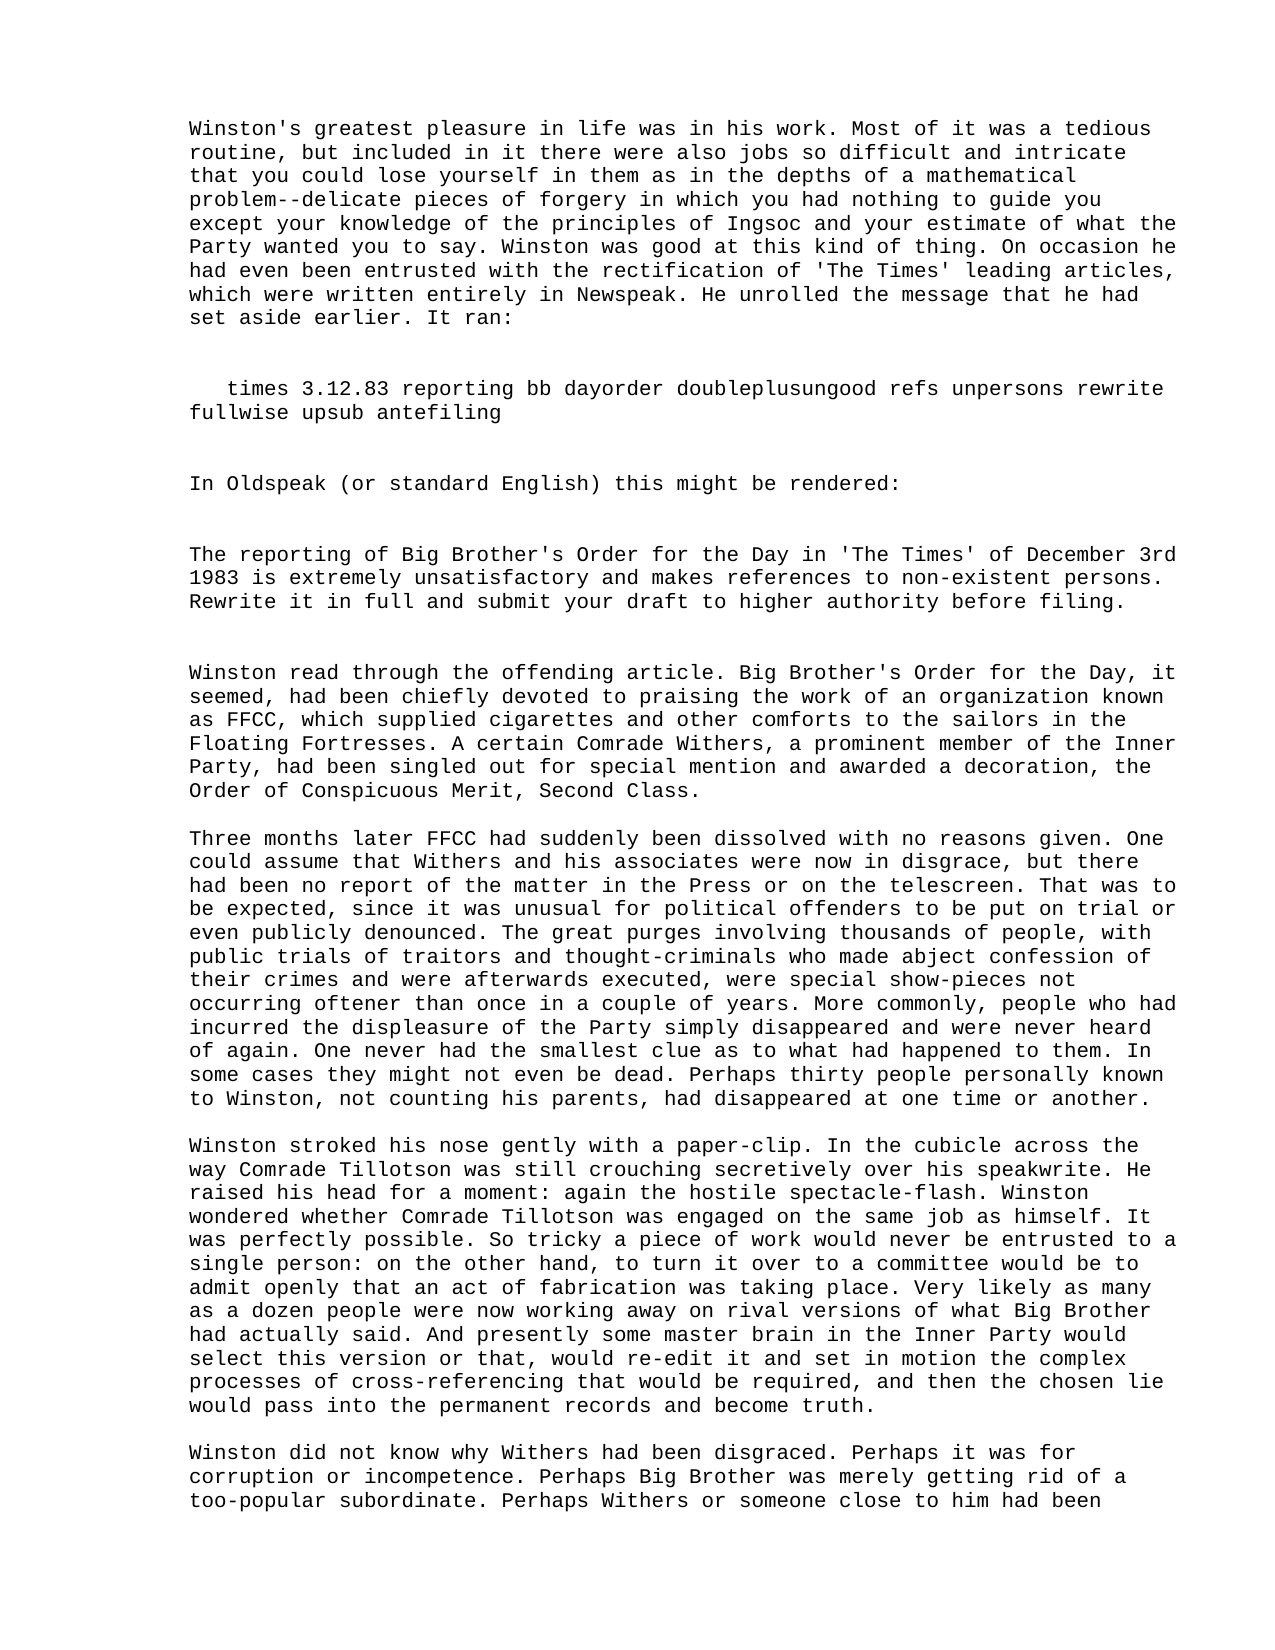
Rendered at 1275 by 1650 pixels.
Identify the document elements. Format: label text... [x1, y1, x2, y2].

text Winston's greatest pleasure in life was in his work. Most of it was a tedious routine, but included in it there were also jobs so difficult and intricate that you could lose yourself in them as in the depths of a mathematical problem--delicate pieces of forgery in which you had nothing to guide you except your knowledge of the principles of Ingsoc and your estimate of what the Party wanted you to say. Winston was good at this kind of thing. On occasion he had even been entrusted with the rectification of 'The Times' leading articles, which were written entirely in Newspeak. He unrolled the message that he had set aside earlier. It ran: times 3.12.83 reporting bb dayorder doubleplusungood refs unpersons rewrite fullwise upsub antefiling In Oldspeak (or standard English) this might be rendered: The reporting of Big Brother's Order for the Day in 'The Times' of December 3rd 1983 is extremely unsatisfactory and makes references to non-existent persons. Rewrite it in full and submit your draft to higher authority before filing. Winston read through the offending article. Big Brother's Order for the Day, it seemed, had been chiefly devoted to praising the work of an organization known as FFCC, which supplied cigarettes and other comforts to the sailors in the Floating Fortresses. A certain Comrade Withers, a prominent member of the Inner Party, had been singled out for special mention and awarded a decoration, the Order of Conspicuous Merit, Second Class. Three months later FFCC had suddenly been dissolved with no reasons given. One could assume that Withers and his associates were now in disgrace, but there had been no report of the matter in the Press or on the telescreen. That was to be expected, since it was unusual for political offenders to be put on trial or even publicly denounced. The great purges involving thousands of people, with public trials of traitors and thought-criminals who made abject confession of their crimes and were afterwards executed, were special show-pieces not occurring oftener than once in a couple of years. More commonly, people who had incurred the displeasure of the Party simply disappeared and were never heard of again. One never had the smallest clue as to what had happened to them. In some cases they might not even be dead. Perhaps thirty people personally known to Winston, not counting his parents, had disappeared at one time or another. Winston stroked his nose gently with a paper-clip. In the cubicle across the way Comrade Tillotson was still crouching secretively over his speakwrite. He raised his head for a moment: again the hostile spectacle-flash. Winston wondered whether Comrade Tillotson was engaged on the same job as himself. It was perfectly possible. So tricky a piece of work would never be entrusted to a single person: on the other hand, to turn it over to a committee would be to admit openly that an act of fabrication was taking place. Very likely as many as a dozen people were now working away on rival versions of what Big Brother had actually said. And presently some master brain in the Inner Party would select this version or that, would re-edit it and set in motion the complex processes of cross-referencing that would be required, and then the chosen lie would pass into the permanent records and become truth. Winston did not know why Withers had been disgraced. Perhaps it was for corruption or incompetence. Perhaps Big Brother was merely getting rid of a too-popular subordinate. Perhaps Withers or someone close to him had been [189, 118, 1185, 1513]
